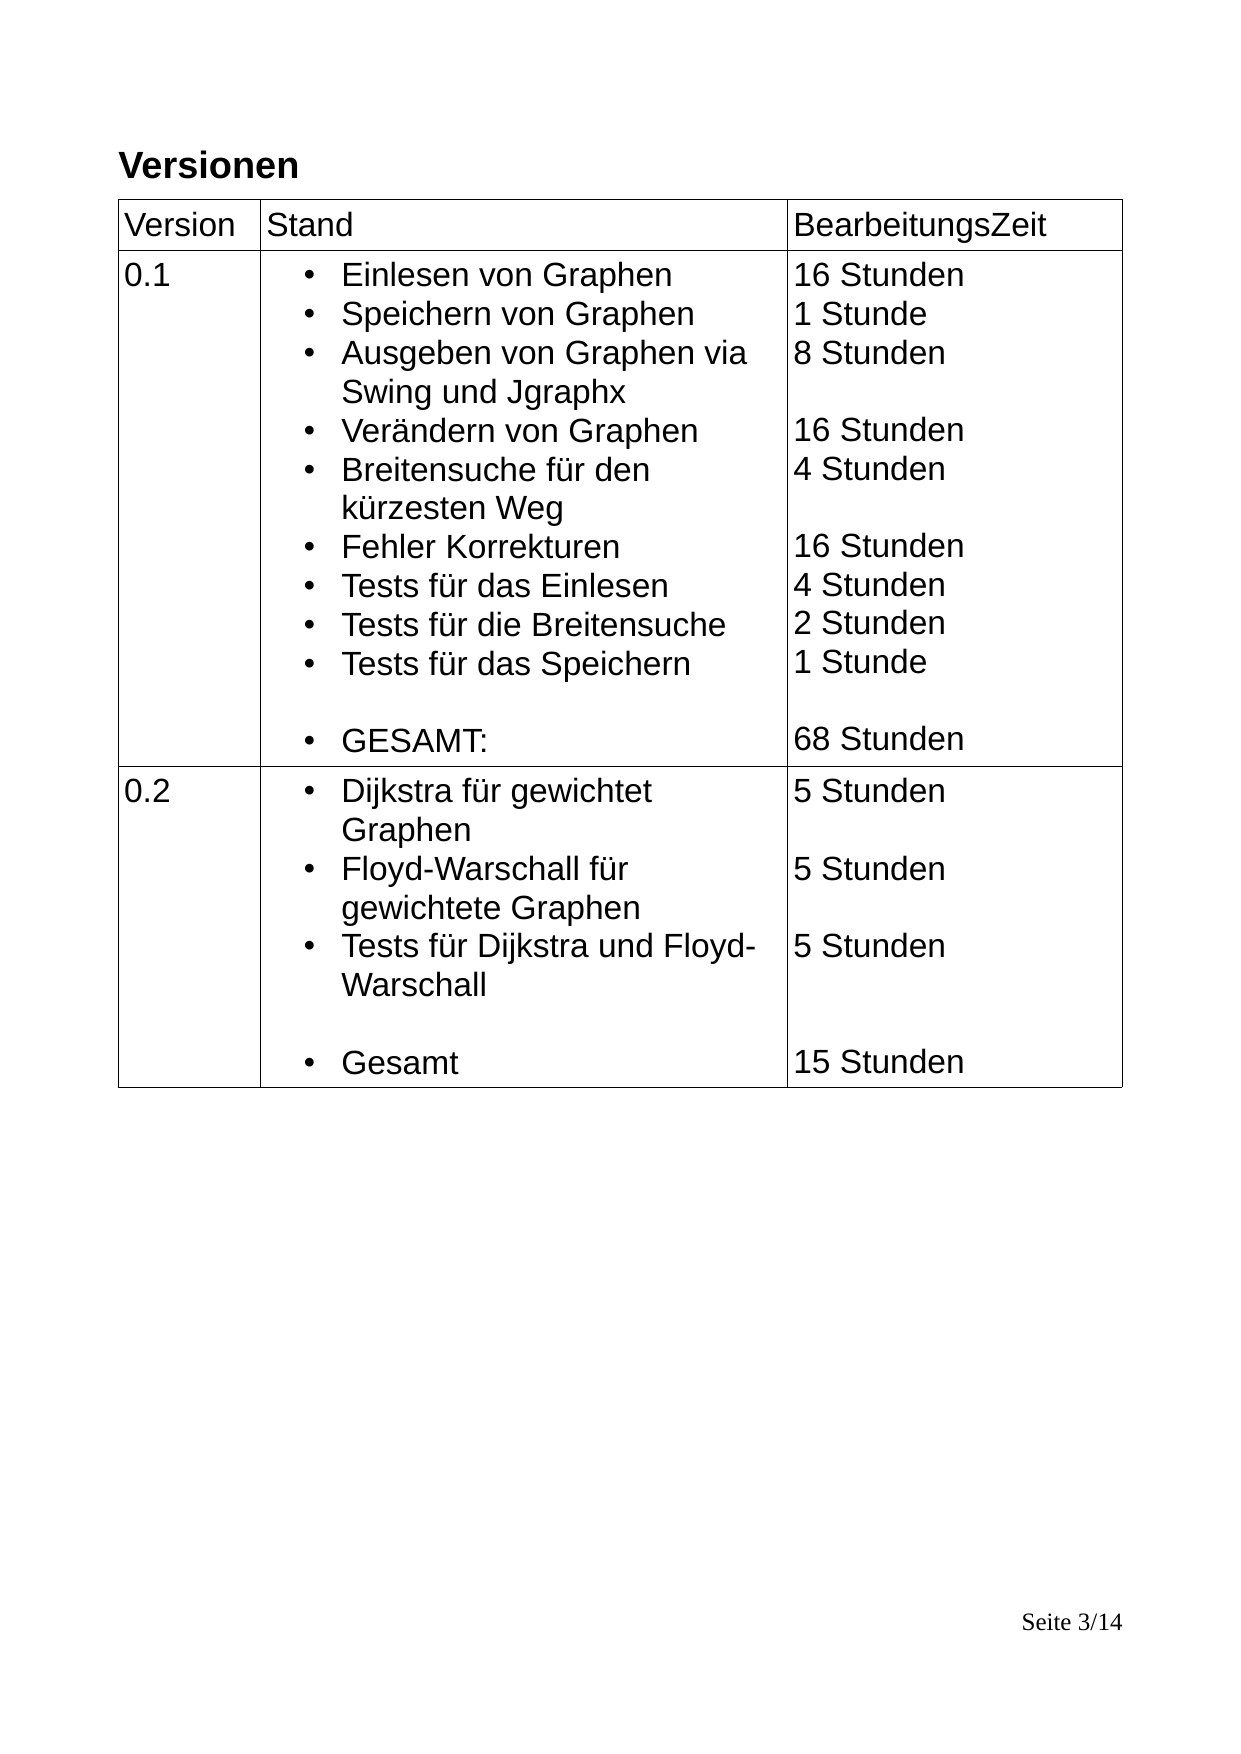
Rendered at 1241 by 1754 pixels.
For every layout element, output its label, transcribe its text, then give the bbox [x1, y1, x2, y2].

table_cell Einlesen von Graphen Speichern von Graphen Ausgeben von Graphen via Swing und Jgraphx Verändern von Graphen Breitensuche für den kürzesten Weg Fehler Korrekturen Tests für das Einlesen Tests für die Breitensuche Tests für das Speichern GESAMT: [261, 251, 787, 766]
table_cell 0.1 [119, 251, 260, 766]
table_header Version [119, 200, 260, 249]
table_cell 5 Stunden 5 Stunden 5 Stunden 15 Stunden [788, 767, 1122, 1087]
table_header BearbeitungsZeit [788, 200, 1122, 249]
subtitle Versionen [118, 143, 1122, 187]
table_cell 0.2 [119, 767, 260, 1087]
table_header Stand [261, 200, 787, 249]
table_cell 16 Stunden 1 Stunde 8 Stunden 16 Stunden 4 Stunden 16 Stunden 4 Stunden 2 Stunden 1 Stunde 68 Stunden [788, 251, 1122, 766]
table_cell Dijkstra für gewichtet Graphen Floyd-Warschall für gewichtete Graphen Tests für Dijkstra und Floyd-Warschall Gesamt [261, 767, 787, 1087]
